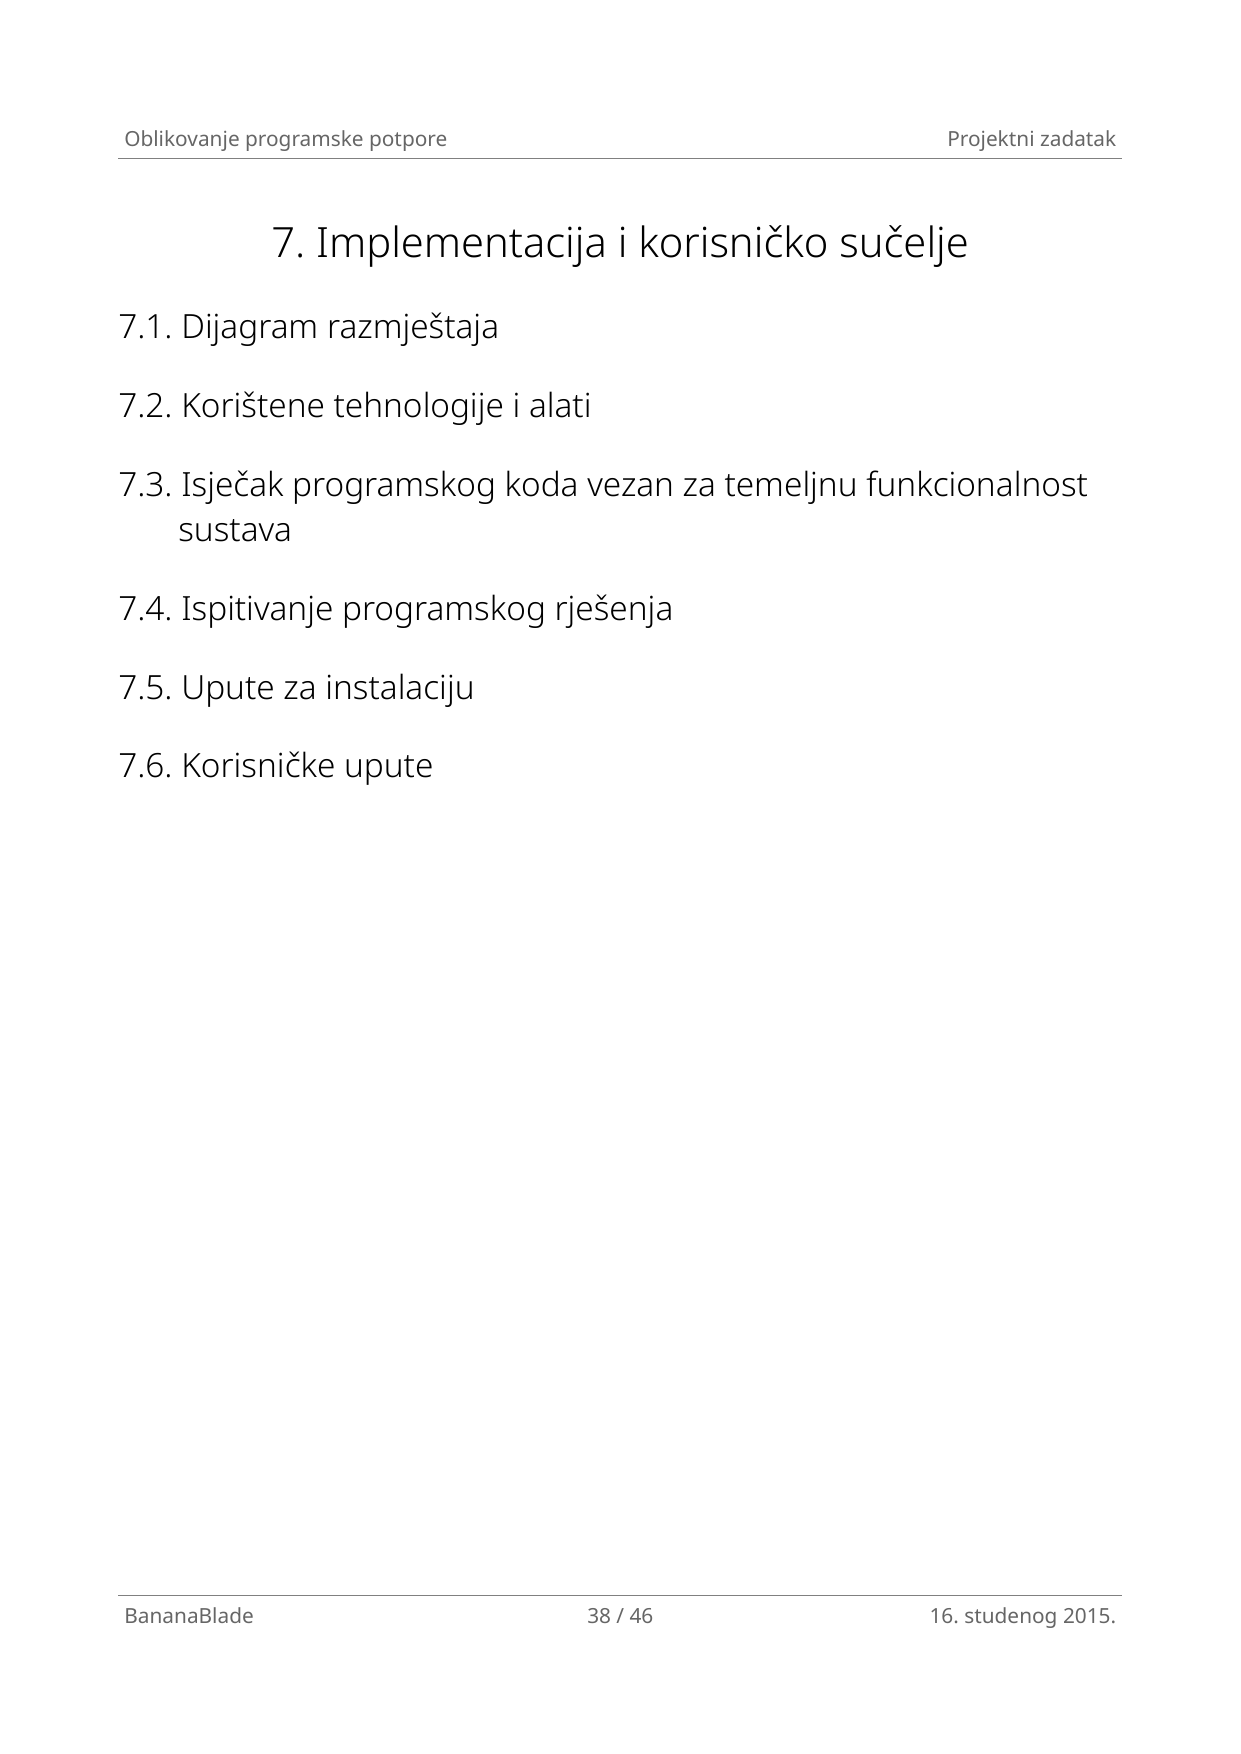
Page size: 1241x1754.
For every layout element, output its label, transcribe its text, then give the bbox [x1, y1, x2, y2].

subtitle 7.1. Dijagram razmještaja [118, 303, 1122, 348]
subtitle 7.4. Ispitivanje programskog rješenja [118, 585, 1122, 630]
subtitle 7.2. Korištene tehnologije i alati [118, 382, 1122, 427]
subtitle 7.5. Upute za instalaciju [118, 663, 1122, 709]
subtitle 7. Implementacija i korisničko sučelje [118, 213, 1122, 270]
subtitle 7.3. Isječak programskog koda vezan za temeljnu funkcionalnost sustava [118, 461, 1122, 551]
subtitle 7.6. Korisničke upute [118, 742, 1122, 788]
